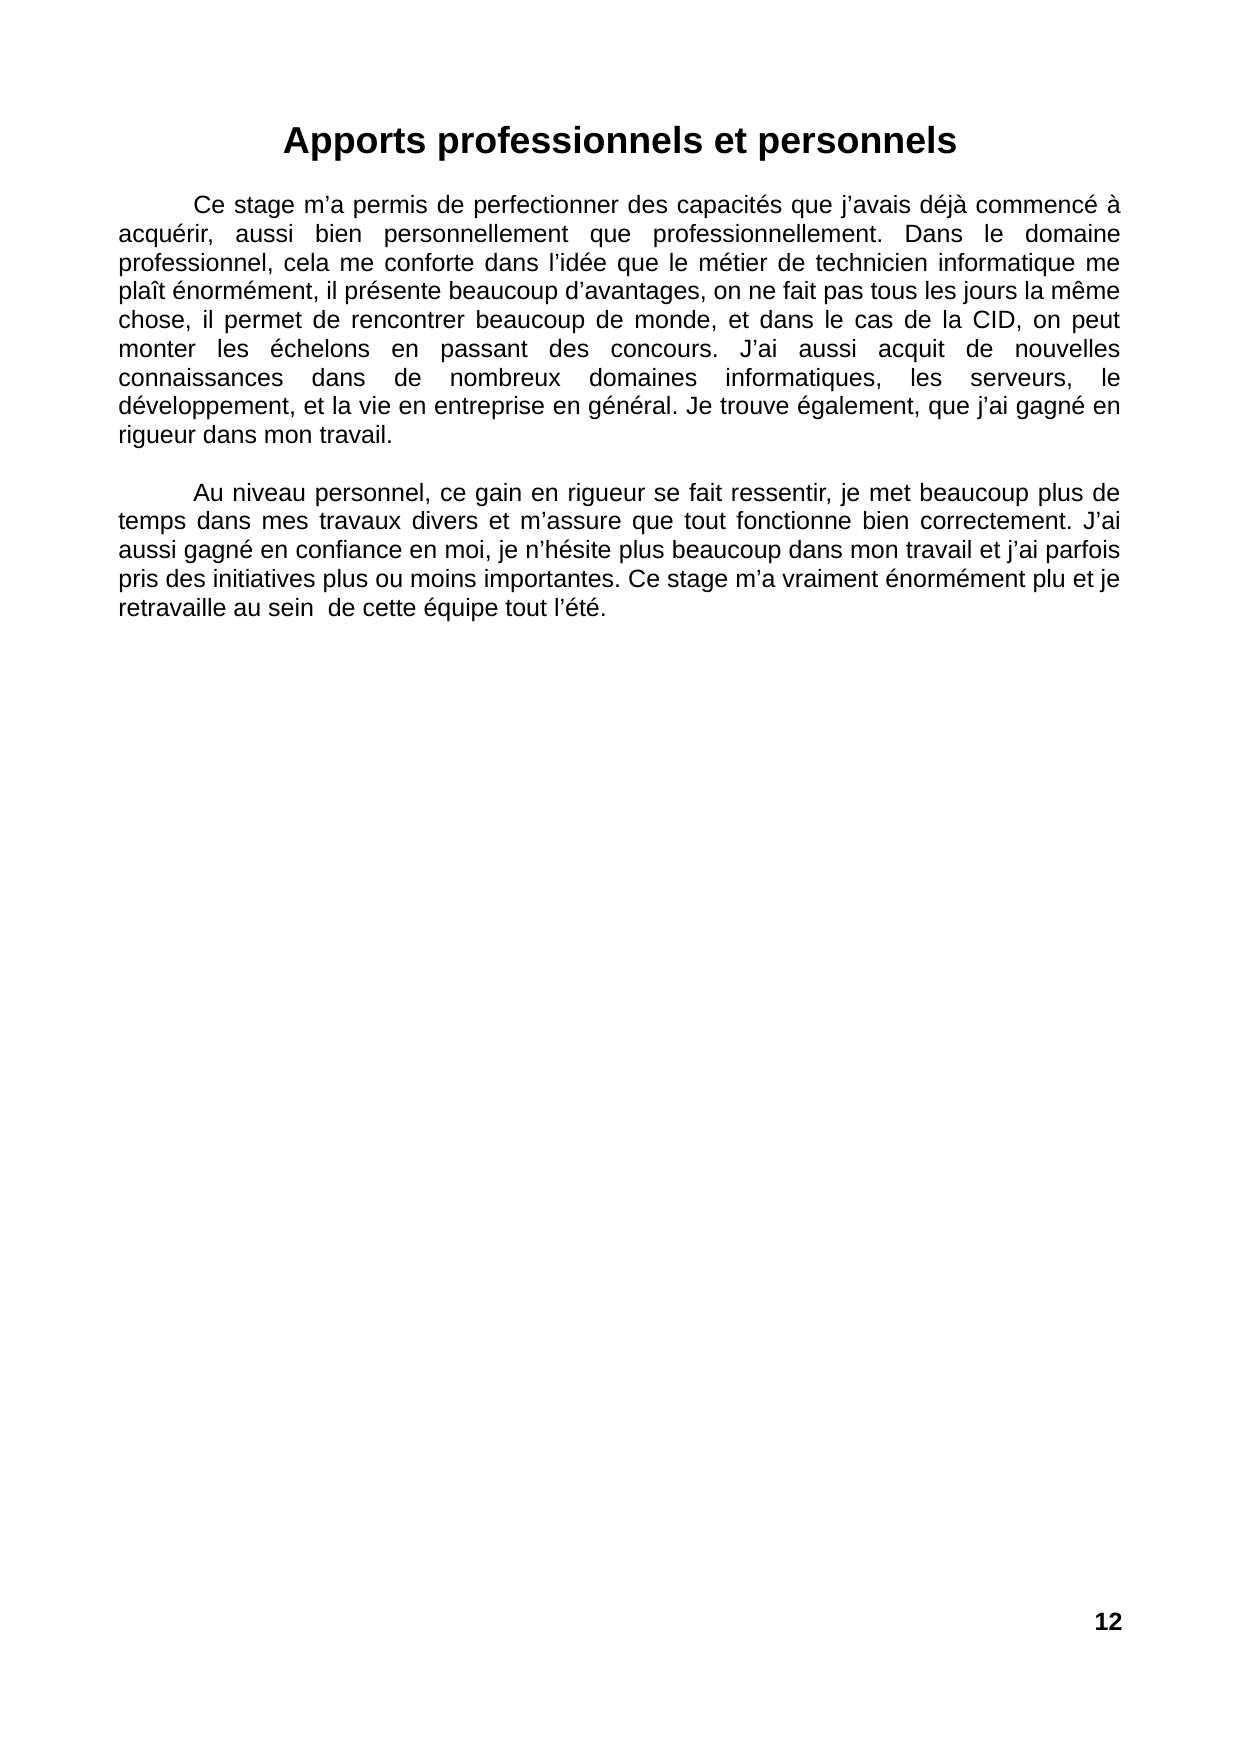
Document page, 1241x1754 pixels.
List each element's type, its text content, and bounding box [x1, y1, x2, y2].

text Au niveau personnel, ce gain en rigueur se fait ressentir, je met beaucoup plus de temps dans mes travaux divers et m’assure que tout fonctionne bien correctement. J’ai aussi gagné en confiance en moi, je n’hésite plus beaucoup dans mon travail et j’ai parfois pris des initiatives plus ou moins importantes. Ce stage m’a vraiment énormément plu et je retravaille au sein de cette équipe tout l’été. [118, 477, 1122, 621]
text Apports professionnels et personnels [118, 118, 1122, 161]
text Ce stage m’a permis de perfectionner des capacités que j’avais déjà commencé à acquérir, aussi bien personnellement que professionnellement. Dans le domaine professionnel, cela me conforte dans l’idée que le métier de technicien informatique me plaît énormément, il présente beaucoup d’avantages, on ne fait pas tous les jours la même chose, il permet de rencontrer beaucoup de monde, et dans le cas de la CID, on peut monter les échelons en passant des concours. J’ai aussi acquit de nouvelles connaissances dans de nombreux domaines informatiques, les serveurs, le développement, et la vie en entreprise en général. Je trouve également, que j’ai gagné en rigueur dans mon travail. [118, 190, 1122, 449]
